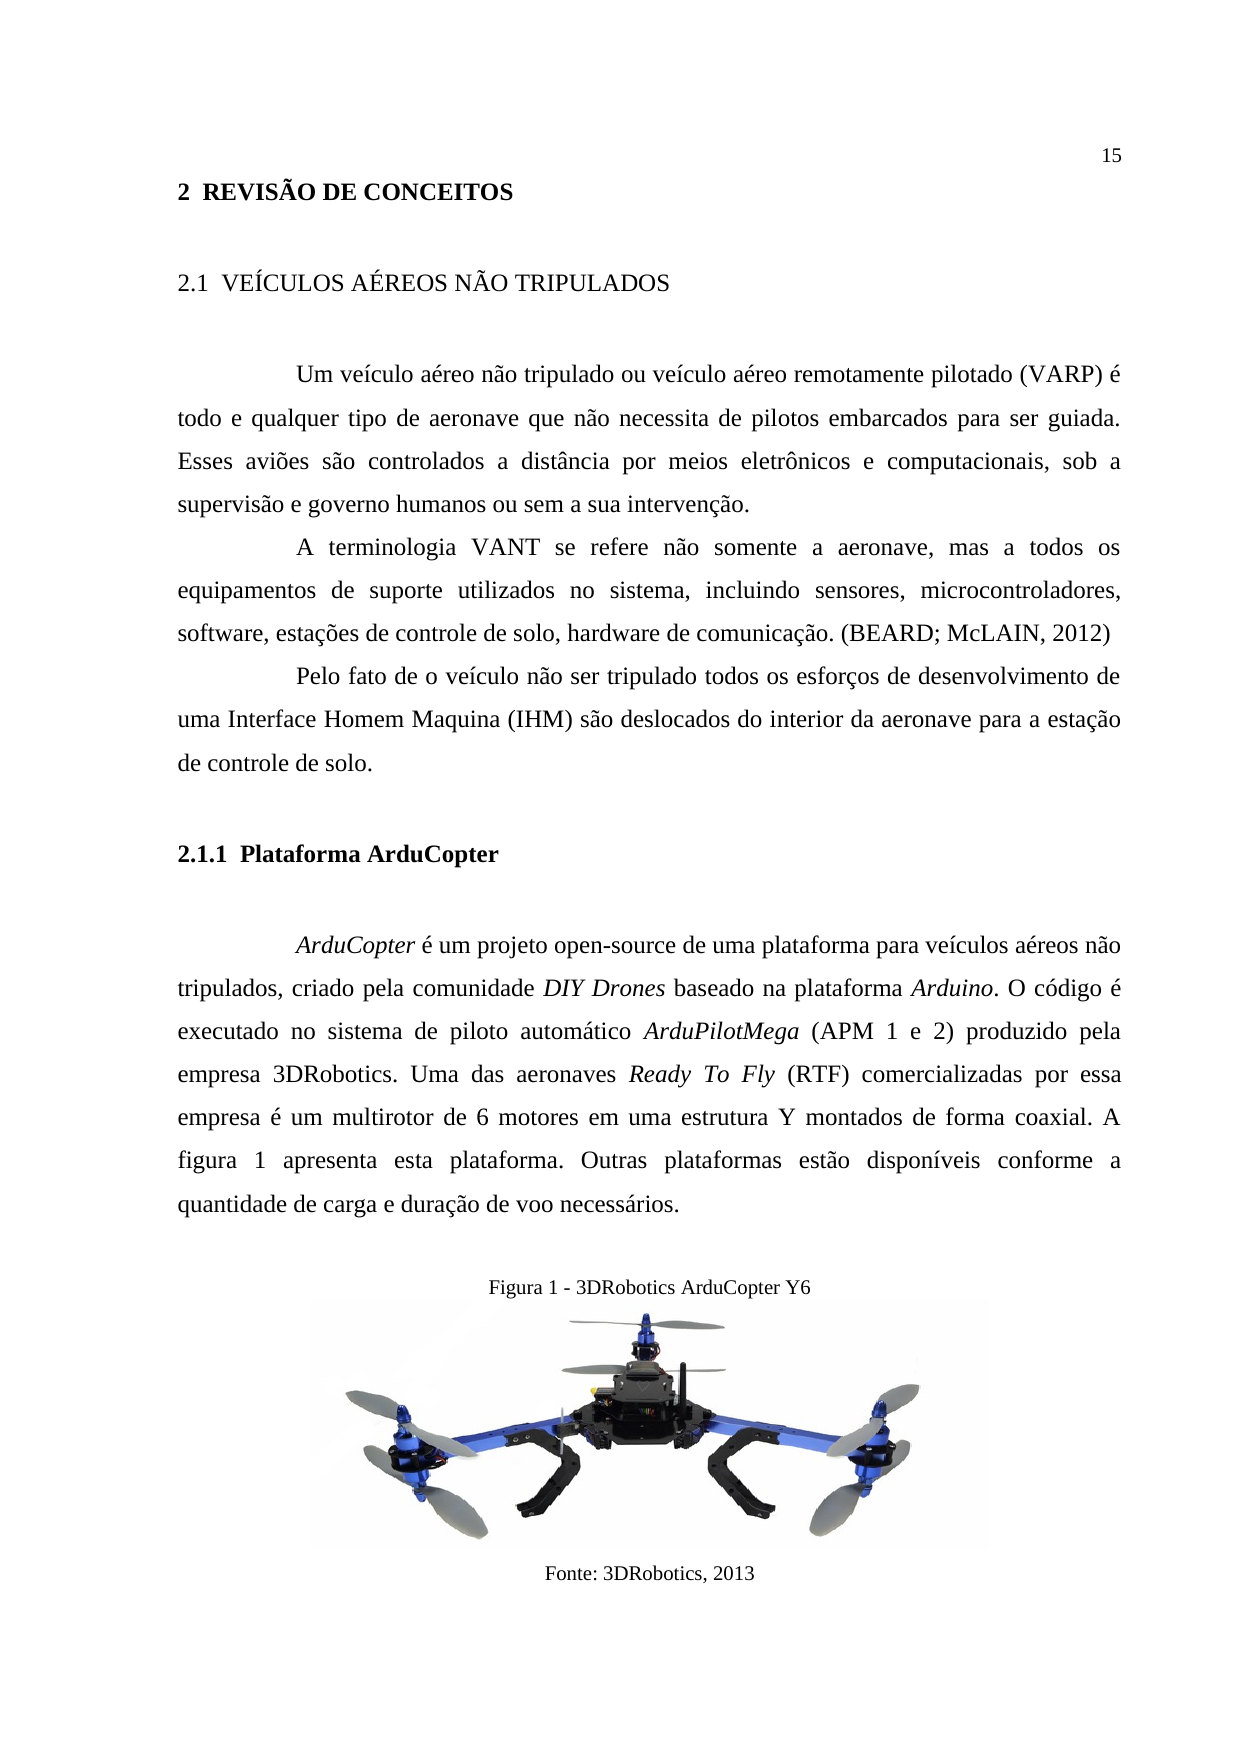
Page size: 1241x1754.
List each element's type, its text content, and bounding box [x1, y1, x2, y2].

text Pelo fato de o veículo não ser tripulado todos os esforços de desenvolvimento de uma Interface Homem Maquina (IHM) são deslocados do interior da aeronave para a estação de controle de solo. [177, 661, 1122, 776]
subtitle Veículos aéreos não tripulados [177, 268, 1122, 297]
picture [310, 1300, 989, 1550]
subtitle Revisão de conceitos [177, 177, 1122, 206]
subtitle Plataforma ArduCopter [177, 839, 1122, 867]
text Um veículo aéreo não tripulado ou veículo aéreo remotamente pilotado (VARP) é todo e qualquer tipo de aeronave que não necessita de pilotos embarcados para ser guiada. Esses aviões são controlados a distância por meios eletrônicos e computacionais, sob a supervisão e governo humanos ou sem a sua intervenção. [177, 359, 1122, 518]
list 3DRobotics ArduCopter Y6 [177, 1275, 1122, 1299]
text Fonte: 3DRobotics, 2013 [177, 1550, 1122, 1585]
text ArduCopter é um projeto open-source de uma plataforma para veículos aéreos não tripulados, criado pela comunidade DIY Drones baseado na plataforma Arduino. O código é executado no sistema de piloto automático ArduPilotMega (APM 1 e 2) produzido pela empresa 3DRobotics. Uma das aeronaves Ready To Fly (RTF) comercializadas por essa empresa é um multirotor de 6 motores em uma estrutura Y montados de forma coaxial. A figura 1 apresenta esta plataforma. Outras plataformas estão disponíveis conforme a quantidade de carga e duração de voo necessários. [177, 930, 1122, 1217]
text A terminologia VANT se refere não somente a aeronave, mas a todos os equipamentos de suporte utilizados no sistema, incluindo sensores, microcontroladores, software, estações de controle de solo, hardware de comunicação. (BEARD; McLAIN, 2012) [177, 532, 1122, 647]
